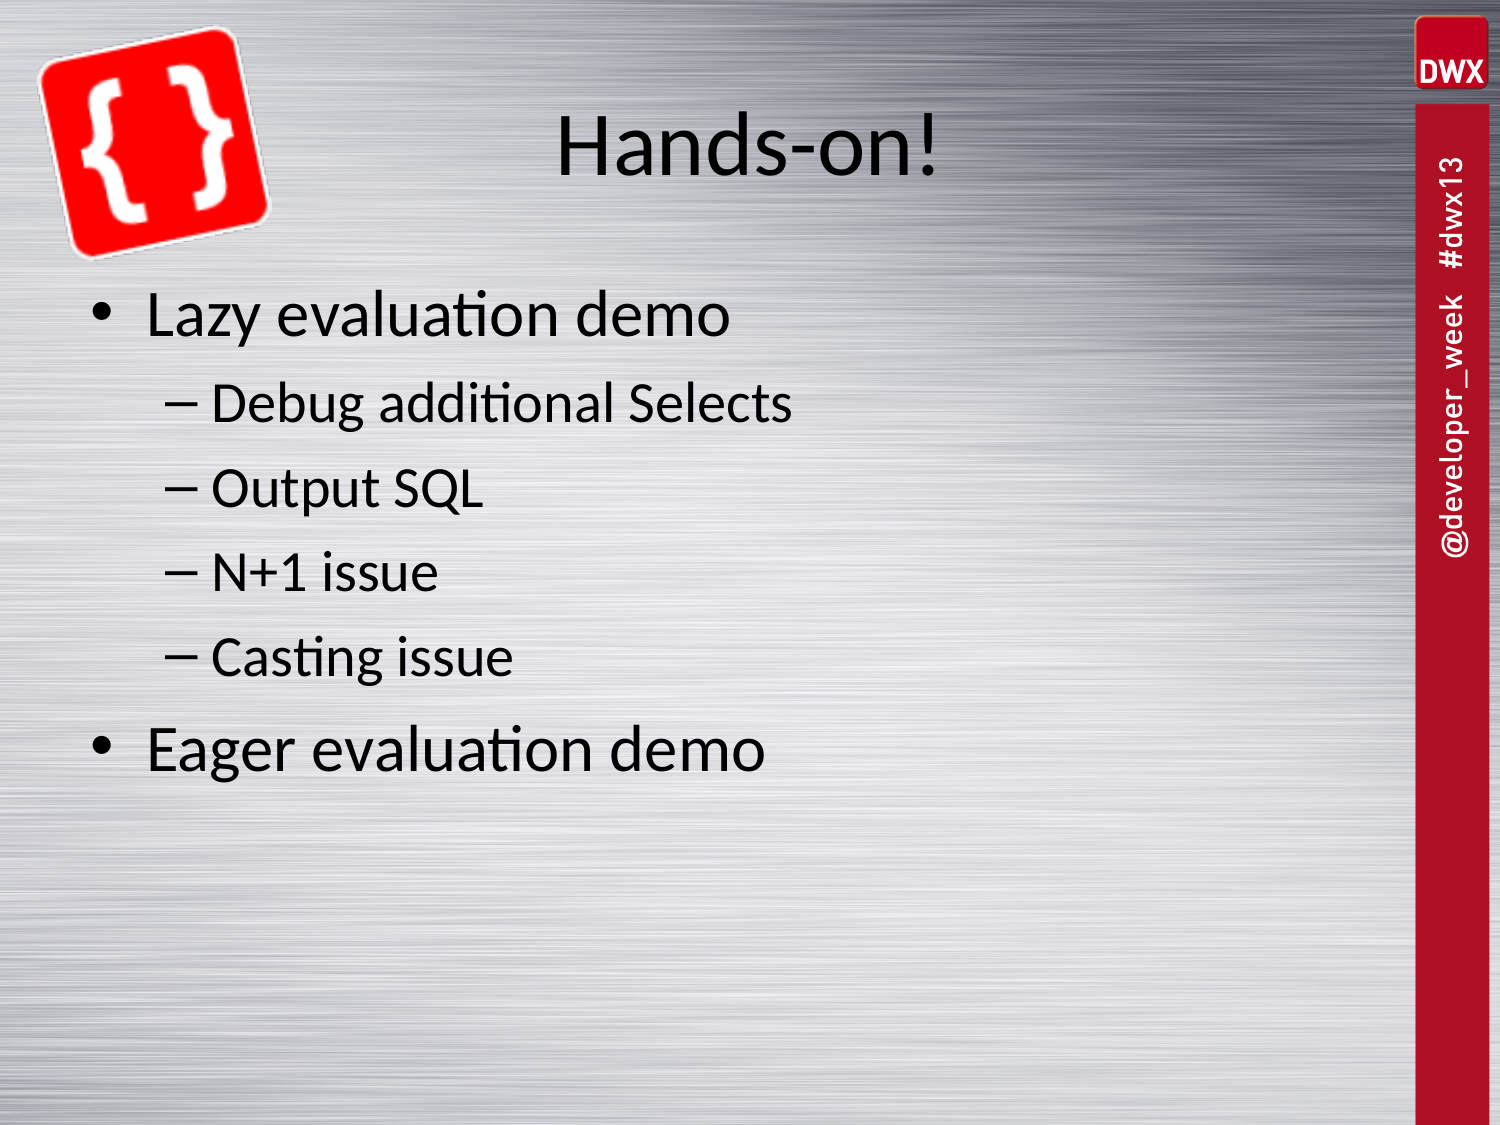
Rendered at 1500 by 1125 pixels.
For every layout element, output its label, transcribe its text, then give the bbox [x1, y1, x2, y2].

list Lazy evaluation demo Debug additional Selects Output SQL N+1 issue Casting issue Eager evaluation demo [75, 262, 1426, 1006]
title Hands-on! [272, 45, 1426, 233]
picture [0, 0, 1500, 1125]
